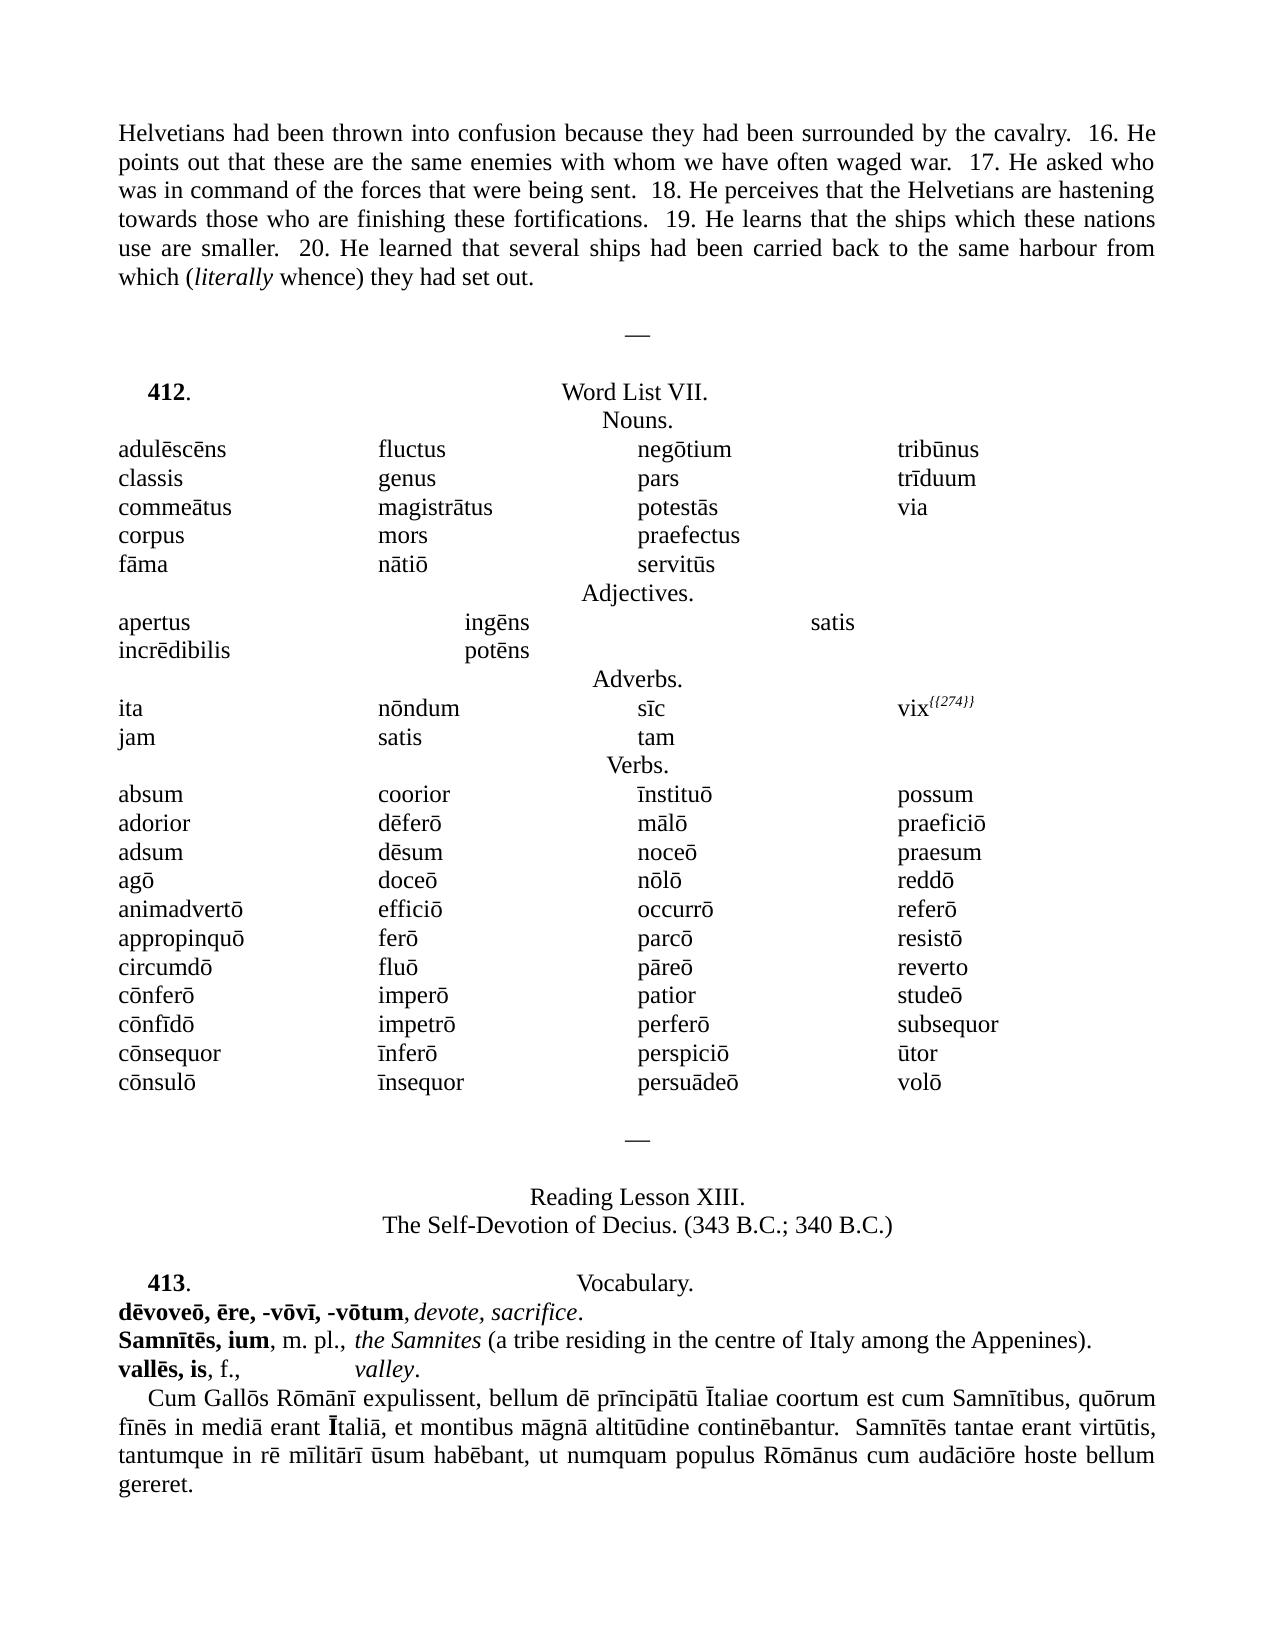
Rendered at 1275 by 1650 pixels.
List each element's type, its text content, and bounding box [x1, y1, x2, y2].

text dēsum [378, 837, 637, 866]
text studeō [897, 981, 1157, 1009]
text perspiciō [637, 1038, 897, 1067]
text satis [378, 722, 637, 751]
text persuādeō [637, 1067, 897, 1096]
text nōlō [637, 866, 897, 894]
text subsequor [897, 1009, 1157, 1038]
text incrēdibilis [118, 636, 464, 664]
text jam [118, 722, 378, 751]
text resistō [897, 923, 1157, 952]
text efficiō [378, 894, 637, 923]
text occurrō [637, 894, 897, 923]
text referō [897, 894, 1157, 923]
text ingēns [464, 607, 811, 636]
text doceō [378, 866, 637, 894]
text pāreō [637, 952, 897, 981]
text īnferō [378, 1038, 637, 1067]
text commeātus [118, 492, 378, 521]
text fluctus [378, 434, 637, 463]
text adsum [118, 837, 378, 866]
text potēns [464, 636, 811, 664]
text noceō [637, 837, 897, 866]
text perferō [637, 1009, 897, 1038]
text adorior [118, 808, 378, 837]
text 412. Word List VII. [118, 377, 1157, 406]
text fluō [378, 952, 637, 981]
text īnstituō [637, 779, 897, 808]
text cōnsequor [118, 1038, 378, 1067]
text volō [897, 1067, 1157, 1096]
text reddō [897, 866, 1157, 894]
text Reading Lesson XIII. [118, 1182, 1157, 1211]
text cōnfīdō [118, 1009, 378, 1038]
text parcō [637, 923, 897, 952]
text 413. Vocabulary. [118, 1268, 1157, 1297]
text nātiō [378, 549, 637, 578]
text nōndum [378, 693, 637, 722]
text praeficiō [897, 808, 1157, 837]
text trīduum [897, 463, 1157, 492]
text mālō [637, 808, 897, 837]
text reverto [897, 952, 1157, 981]
text circumdō [118, 952, 378, 981]
text animadvertō [118, 894, 378, 923]
text magistrātus [378, 492, 637, 521]
text adulēscēns [118, 434, 378, 463]
text coorior [378, 779, 637, 808]
text vix{{274}} [897, 693, 1157, 722]
text Samnītēs, ium, m. pl., the Samnites (a tribe residing in the centre of Italy among the Appenines). [118, 1326, 1157, 1354]
text ita [118, 693, 378, 722]
text Nouns. [118, 406, 1157, 434]
text tribūnus [897, 434, 1157, 463]
text Adverbs. [118, 664, 1157, 693]
text praesum [897, 837, 1157, 866]
text praefectus [637, 521, 897, 549]
text pars [637, 463, 897, 492]
text classis [118, 463, 378, 492]
text cōnferō [118, 981, 378, 1009]
text fāma [118, 549, 378, 578]
text tam [637, 722, 897, 751]
text imperō [378, 981, 637, 1009]
text The Self-Devotion of Decius. (343 B.C.; 340 B.C.) [118, 1211, 1157, 1239]
text genus [378, 463, 637, 492]
text sīc [637, 693, 897, 722]
text cōnsulō [118, 1067, 378, 1096]
text appropinquō [118, 923, 378, 952]
text via [897, 492, 1157, 521]
text — [118, 319, 1157, 348]
text vallēs, is, f., valley. [118, 1354, 1157, 1383]
text agō [118, 866, 378, 894]
text mors [378, 521, 637, 549]
text corpus [118, 521, 378, 549]
text servitūs [637, 549, 897, 578]
text possum [897, 779, 1157, 808]
text negōtium [637, 434, 897, 463]
text apertus [118, 607, 464, 636]
text Helvetians had been thrown into confusion because they had been surrounded by the cavalry. 16. He points out that these are the same enemies with whom we have often waged war. 17. He asked who was in command of the forces that were being sent. 18. He perceives that the Helvetians are hastening towards those who are finishing these fortifications. 19. He learns that the ships which these nations use are smaller. 20. He learned that several ships had been carried back to the same harbour from which (literally whence) they had set out. [118, 118, 1157, 291]
text potestās [637, 492, 897, 521]
text ūtor [897, 1038, 1157, 1067]
text Cum Gallōs Rōmānī expulissent, bellum dē prīncipātū Ītaliae coortum est cum Samnītibus, quōrum fīnēs in mediā erant Ītaliā, et montibus māgnā altitūdine continēbantur. Samnītēs tantae erant virtūtis, tantumque in rē mīlitārī ūsum habēbant, ut numquam populus Rōmānus cum audāciōre hoste bellum gereret. [118, 1383, 1157, 1498]
text patior [637, 981, 897, 1009]
text Verbs. [118, 751, 1157, 779]
text īnsequor [378, 1067, 637, 1096]
text satis [811, 607, 1157, 636]
text absum [118, 779, 378, 808]
text dēferō [378, 808, 637, 837]
text dēvoveō, ēre, -vōvī, -vōtum, devote, sacrifice. [118, 1297, 1157, 1326]
text — [118, 1124, 1157, 1153]
text ferō [378, 923, 637, 952]
text Adjectives. [118, 578, 1157, 607]
text impetrō [378, 1009, 637, 1038]
